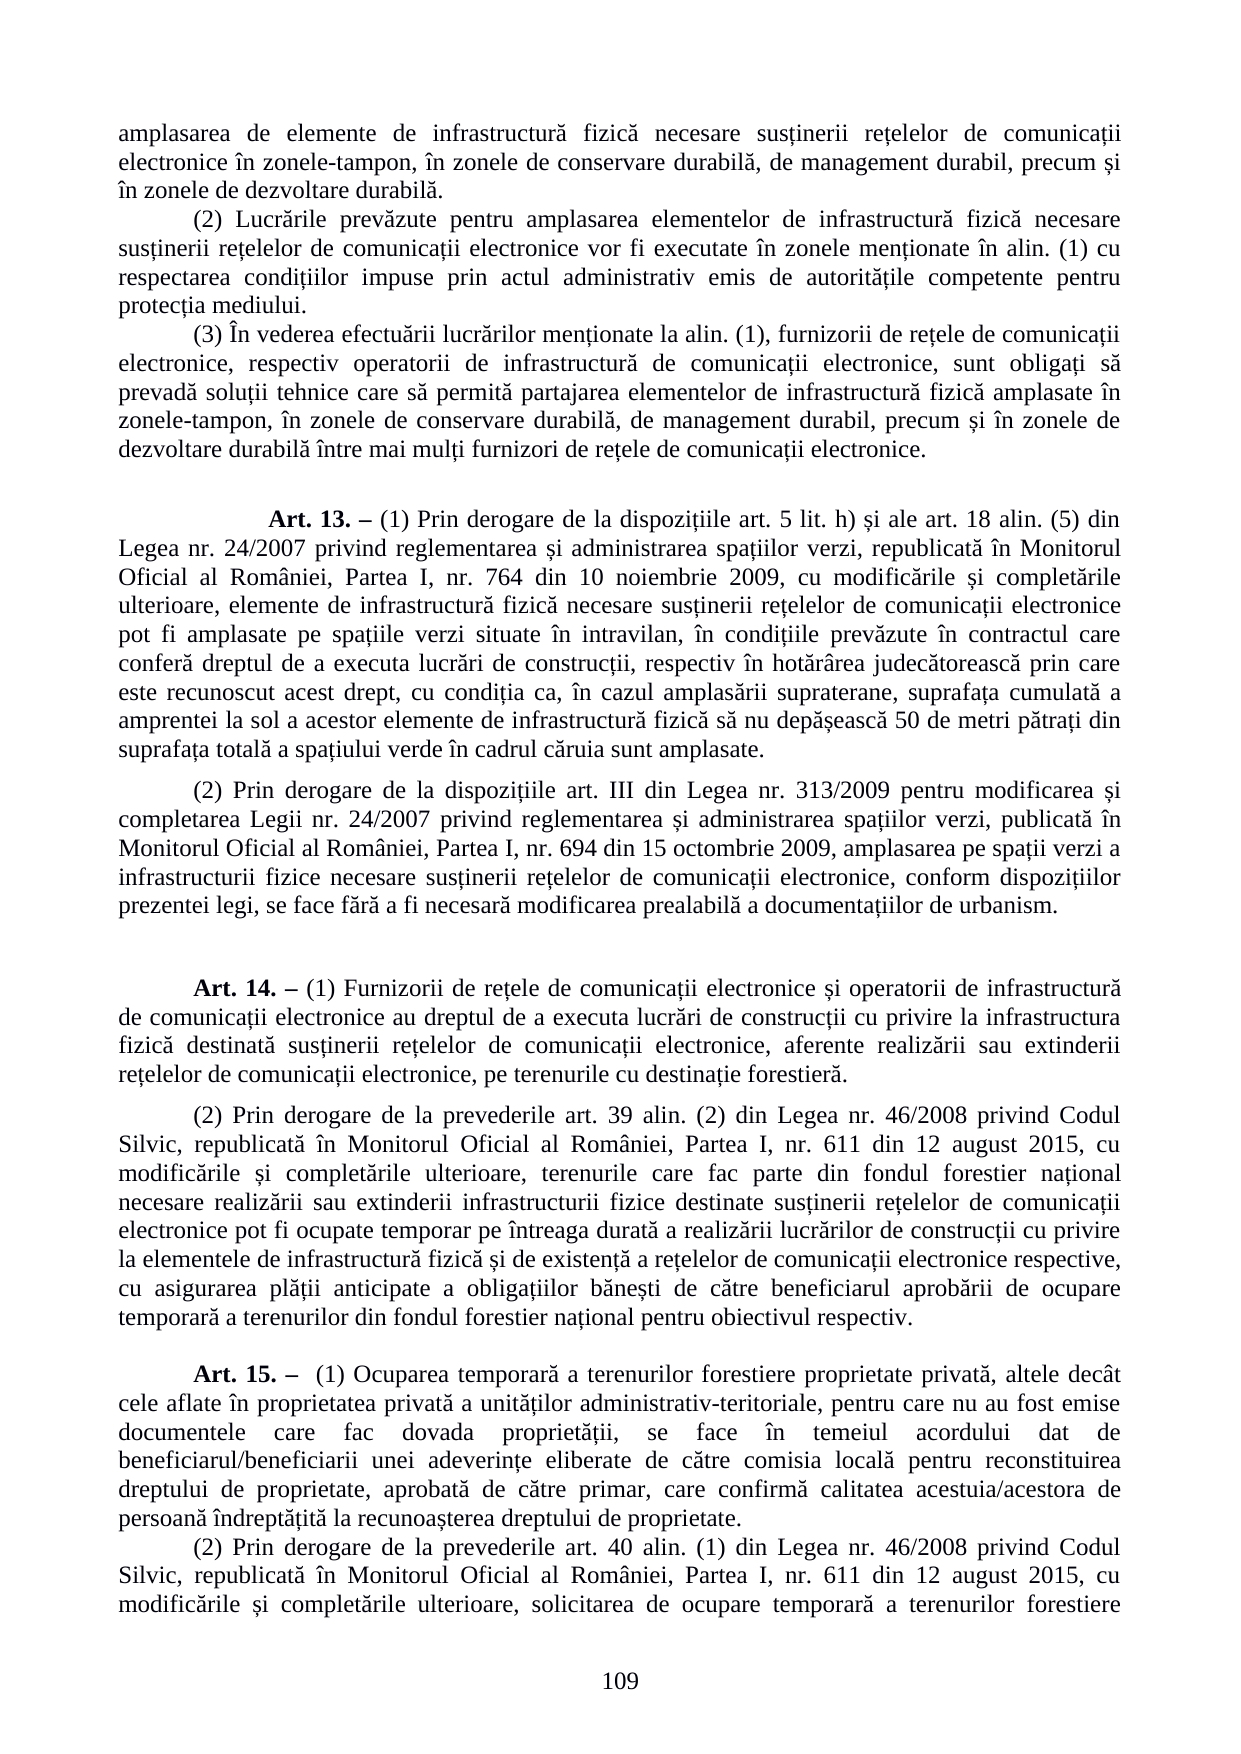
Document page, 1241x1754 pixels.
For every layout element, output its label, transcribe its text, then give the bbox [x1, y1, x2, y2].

text (3) În vederea efectuării lucrărilor menționate la alin. (1), furnizorii de rețele de comunicații electronice, respectiv operatorii de infrastructură de comunicații electronice, sunt obligați să prevadă soluții tehnice care să permită partajarea elementelor de infrastructură fizică amplasate în zonele-tampon, în zonele de conservare durabilă, de management durabil, precum și în zonele de dezvoltare durabilă între mai mulți furnizori de rețele de comunicații electronice. [118, 319, 1122, 463]
text (2) Prin derogare de la prevederile art. 39 alin. (2) din Legea nr. 46/2008 privind Codul Silvic, republicată în Monitorul Oficial al României, Partea I, nr. 611 din 12 august 2015, cu modificările și completările ulterioare, terenurile care fac parte din fondul forestier național necesare realizării sau extinderii infrastructurii fizice destinate susținerii rețelelor de comunicații electronice pot fi ocupate temporar pe întreaga durată a realizării lucrărilor de construcții cu privire la elementele de infrastructură fizică și de existență a rețelelor de comunicații electronice respective, cu asigurarea plății anticipate a obligațiilor bănești de către beneficiarul aprobării de ocupare temporară a terenurilor din fondul forestier național pentru obiectivul respectiv. [118, 1101, 1122, 1331]
text Art. 15. – (1) Ocuparea temporară a terenurilor forestiere proprietate privată, altele decât cele aflate în proprietatea privată a unităților administrativ-teritoriale, pentru care nu au fost emise documentele care fac dovada proprietății, se face în temeiul acordului dat de beneficiarul/beneficiarii unei adeverințe eliberate de către comisia locală pentru reconstituirea dreptului de proprietate, aprobată de către primar, care confirmă calitatea acestuia/acestora de persoană îndreptățită la recunoașterea dreptului de proprietate. [118, 1359, 1122, 1532]
list amplasarea de elemente de infrastructură fizică necesare susținerii rețelelor de comunicații electronice în zonele-tampon, în zonele de conservare durabilă, de management durabil, precum și în zonele de dezvoltare durabilă. [118, 118, 1122, 204]
text Art. 13. – (1) Prin derogare de la dispozițiile art. 5 lit. h) și ale art. 18 alin. (5) din Legea nr. 24/2007 privind reglementarea și administrarea spațiilor verzi, republicată în Monitorul Oficial al României, Partea I, nr. 764 din 10 noiembrie 2009, cu modificările și completările ulterioare, elemente de infrastructură fizică necesare susținerii rețelelor de comunicații electronice pot fi amplasate pe spațiile verzi situate în intravilan, în condițiile prevăzute în contractul care conferă dreptul de a executa lucrări de construcții, respectiv în hotărârea judecătorească prin care este recunoscut acest drept, cu condiția ca, în cazul amplasării supraterane, suprafața cumulată a amprentei la sol a acestor elemente de infrastructură fizică să nu depășească 50 de metri pătrați din suprafața totală a spațiului verde în cadrul căruia sunt amplasate. [118, 504, 1122, 763]
text (2) Prin derogare de la prevederile art. 40 alin. (1) din Legea nr. 46/2008 privind Codul Silvic, republicată în Monitorul Oficial al României, Partea I, nr. 611 din 12 august 2015, cu modificările și completările ulterioare, solicitarea de ocupare temporară a terenurilor forestiere [118, 1532, 1122, 1618]
list (2) Lucrările prevăzute pentru amplasarea elementelor de infrastructură fizică necesare susținerii rețelelor de comunicații electronice vor fi executate în zonele menționate în alin. (1) cu respectarea condițiilor impuse prin actul administrativ emis de autoritățile competente pentru protecția mediului. [118, 204, 1122, 319]
text (2) Prin derogare de la dispozițiile art. III din Legea nr. 313/2009 pentru modificarea și completarea Legii nr. 24/2007 privind reglementarea și administrarea spațiilor verzi, publicată în Monitorul Oficial al României, Partea I, nr. 694 din 15 octombrie 2009, amplasarea pe spații verzi a infrastructurii fizice necesare susținerii rețelelor de comunicații electronice, conform dispozițiilor prezentei legi, se face fără a fi necesară modificarea prealabilă a documentațiilor de urbanism. [118, 776, 1122, 919]
text Art. 14. – (1) Furnizorii de rețele de comunicații electronice și operatorii de infrastructură de comunicații electronice au dreptul de a executa lucrări de construcții cu privire la infrastructura fizică destinată susținerii rețelelor de comunicații electronice, aferente realizării sau extinderii rețelelor de comunicații electronice, pe terenurile cu destinație forestieră. [118, 973, 1122, 1088]
